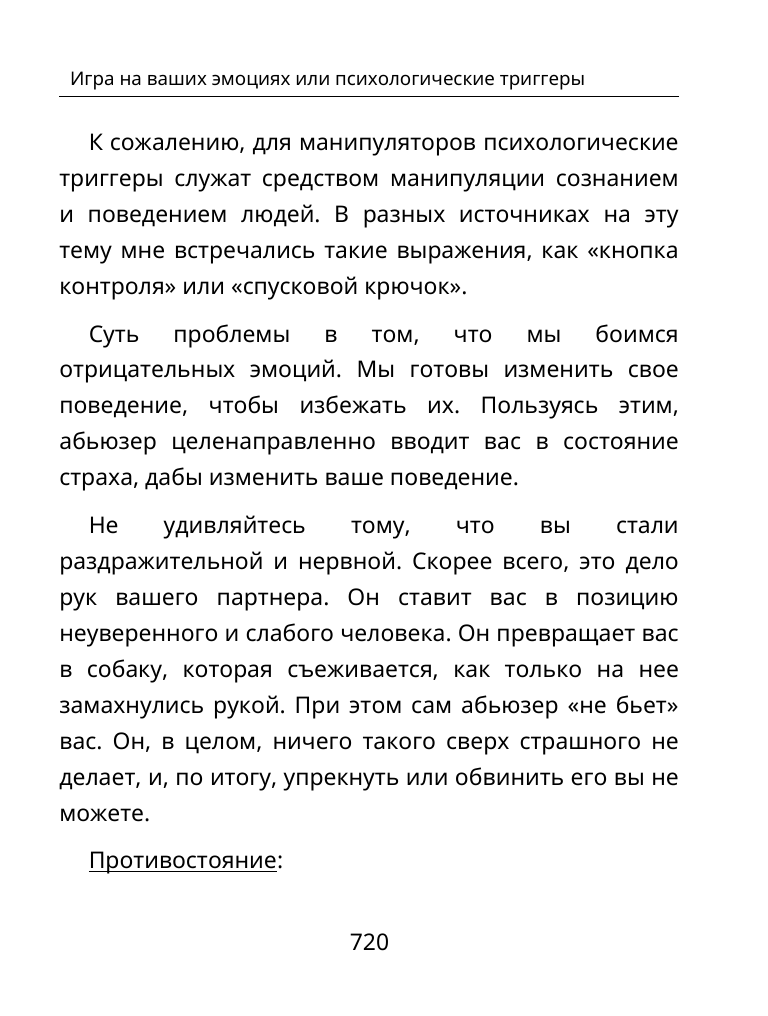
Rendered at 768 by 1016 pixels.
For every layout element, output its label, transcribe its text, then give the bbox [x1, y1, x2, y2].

text К сожалению, для манипуляторов психологические триггеры служат средством манипуляции сознанием и поведением людей. В разных источниках на эту тему мне встречались такие выражения, как «кнопка контроля» или «спусковой крючок». [59, 126, 679, 301]
text Противостояние: [59, 844, 679, 875]
text Не удивляйтесь тому, что вы стали раздражительной и нервной. Скорее всего, это дело рук вашего партнера. Он ставит вас в позицию неуверенного и слабого человека. Он превращает вас в собаку, которая съеживается, как только на нее замахнулись рукой. При этом сам абьюзер «не бьет» вас. Он, в целом, ничего такого сверх страшного не делает, и, по итогу, упрекнуть или обвинить его вы не можете. [59, 509, 679, 828]
text Суть проблемы в том, что мы боимся отрицательных эмоций. Мы готовы изменить свое поведение, чтобы избежать их. Пользуясь этим, абьюзер целенаправленно вводит вас в состояние страха, дабы изменить ваше поведение. [59, 317, 679, 492]
